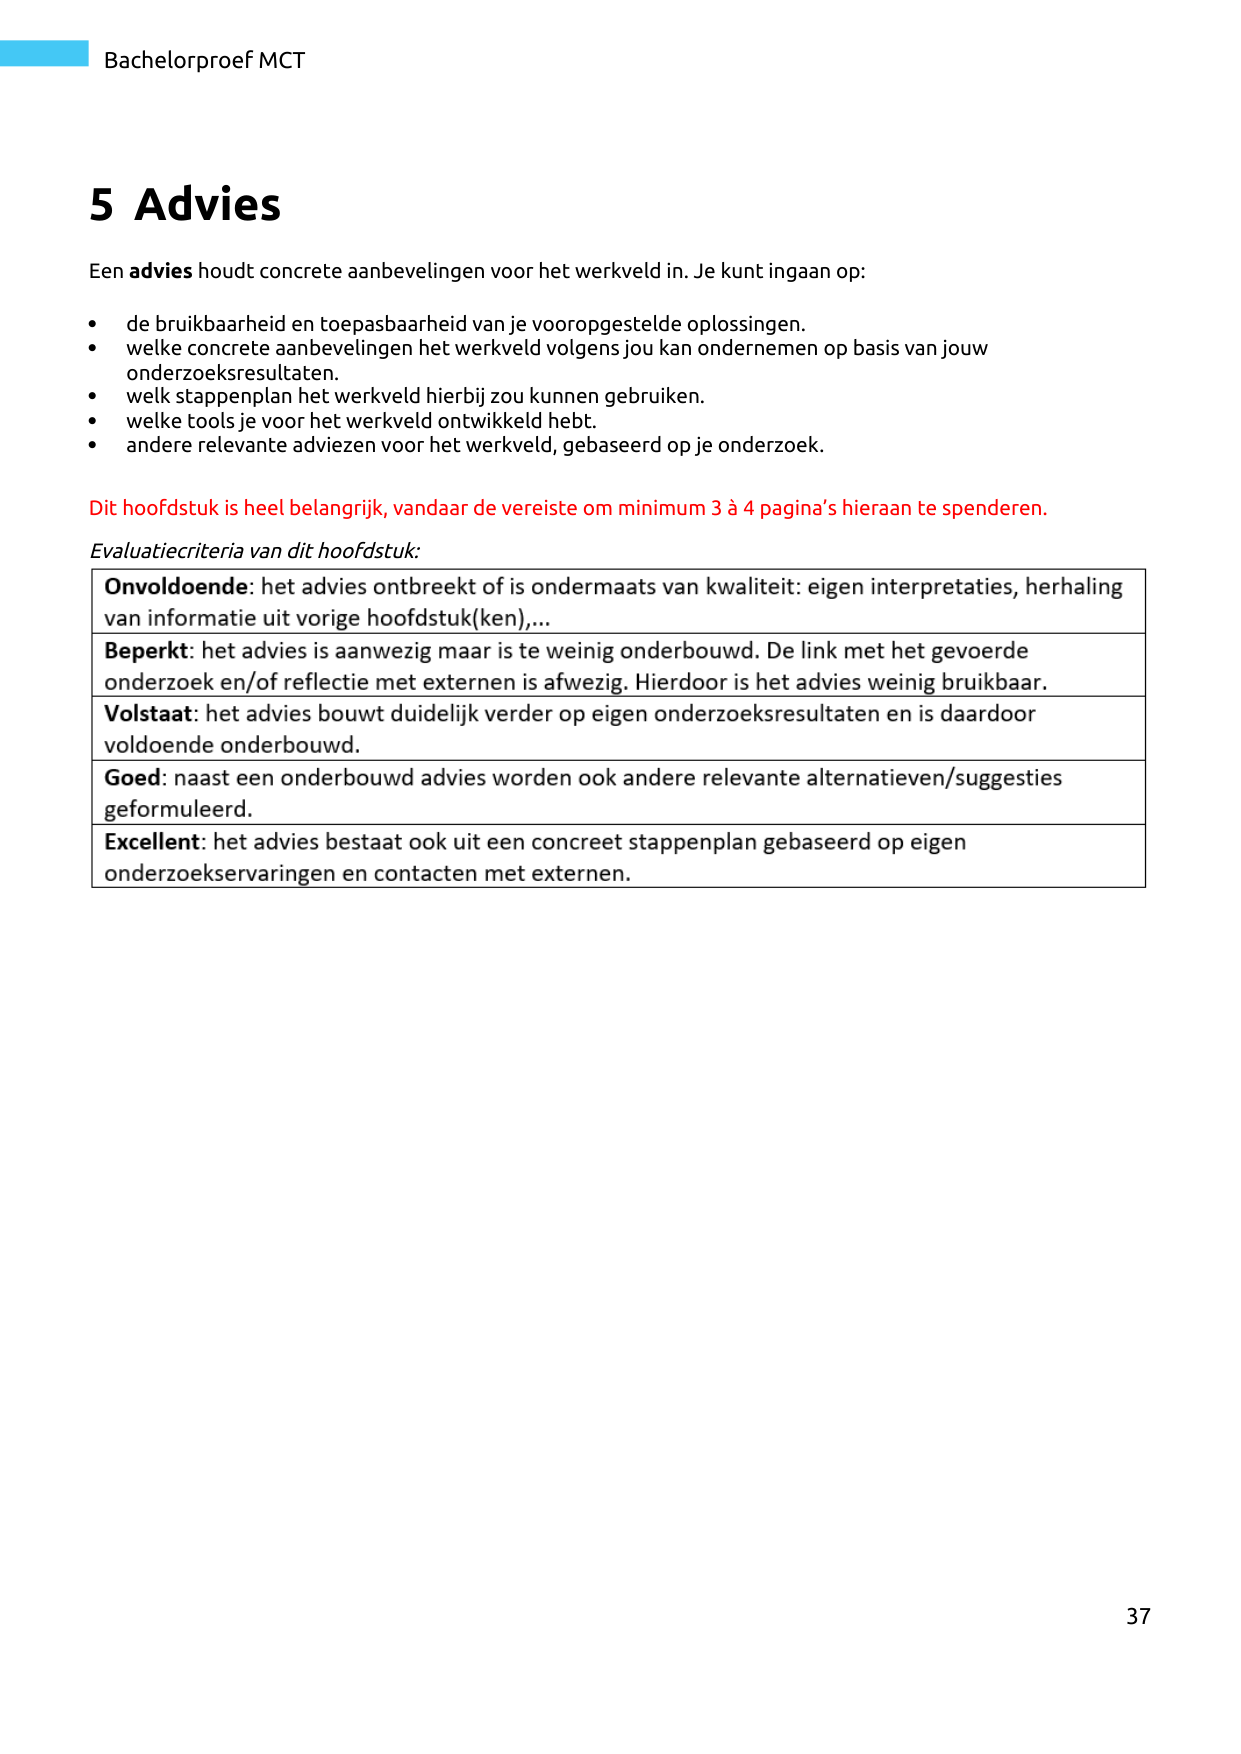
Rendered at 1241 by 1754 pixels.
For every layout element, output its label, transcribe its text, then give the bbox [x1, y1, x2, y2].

text Evaluatiecriteria van dit hoofdstuk: [89, 538, 1152, 564]
list de bruikbaarheid en toepasbaarheid van je vooropgestelde oplossingen. [89, 311, 1152, 336]
list welk stappenplan het werkveld hierbij zou kunnen gebruiken. [89, 384, 1152, 408]
text Een advies houdt concrete aanbevelingen voor het werkveld in. Je kunt ingaan op: [89, 258, 1152, 311]
text Dit hoofdstuk is heel belangrijk, vandaar de vereiste om minimum 3 à 4 pagina’s hieraan te spenderen. [89, 496, 1152, 520]
subtitle Advies [89, 177, 1152, 229]
picture [88, 564, 1152, 895]
list welke concrete aanbevelingen het werkveld volgens jou kan ondernemen op basis van jouw onderzoeksresultaten. [89, 336, 1152, 384]
list andere relevante adviezen voor het werkveld, gebaseerd op je onderzoek. [89, 433, 1152, 457]
list welke tools je voor het werkveld ontwikkeld hebt. [89, 408, 1152, 433]
